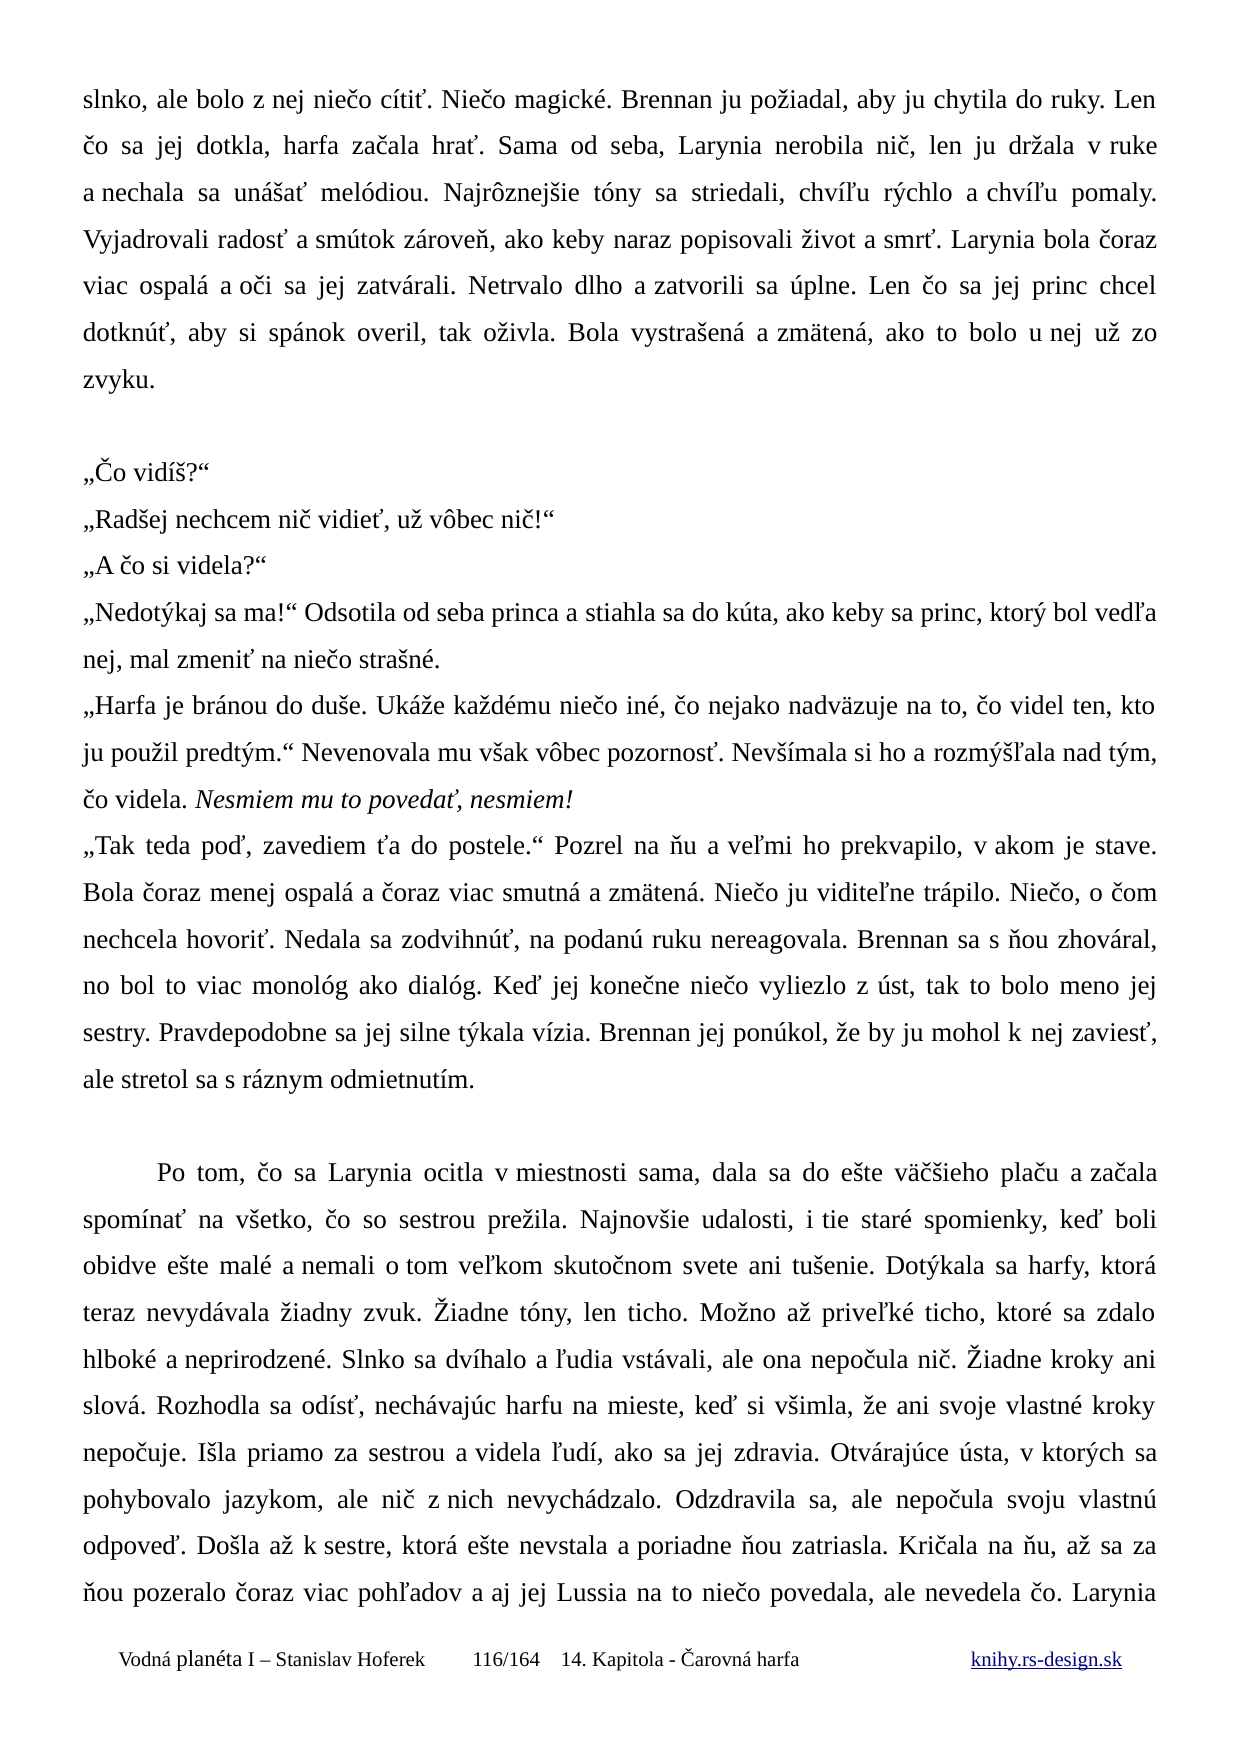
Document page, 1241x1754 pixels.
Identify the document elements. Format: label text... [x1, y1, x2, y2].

text „Čo vidíš?“ [83, 456, 1157, 487]
text „Nedotýkaj sa ma!“ Odsotila od seba princa a stiahla sa do kúta, ako keby sa princ, ktorý bol vedľa nej, mal zmeniť na niečo strašné. [83, 596, 1157, 674]
text Po tom, čo sa Larynia ocitla v miestnosti sama, dala sa do ešte väčšieho plaču a začala spomínať na všetko, čo so sestrou prežila. Najnovšie udalosti, i tie staré spomienky, keď boli obidve ešte malé a nemali o tom veľkom skutočnom svete ani tušenie. Dotýkala sa harfy, ktorá teraz nevydávala žiadny zvuk. Žiadne tóny, len ticho. Možno až priveľké ticho, ktoré sa zdalo hlboké a neprirodzené. Slnko sa dvíhalo a ľudia vstávali, ale ona nepočula nič. Žiadne kroky ani slová. Rozhodla sa odísť, nechávajúc harfu na mieste, keď si všimla, že ani svoje vlastné kroky nepočuje. Išla priamo za sestrou a videla ľudí, ako sa jej zdravia. Otvárajúce ústa, v ktorých sa pohybovalo jazykom, ale nič z nich nevychádzalo. Odzdravila sa, ale nepočula svoju vlastnú odpoveď. Došla až k sestre, ktorá ešte nevstala a poriadne ňou zatriasla. Kričala na ňu, až sa za ňou pozeralo čoraz viac pohľadov a aj jej Lussia na to niečo povedala, ale nevedela čo. Larynia [83, 1156, 1157, 1607]
text „Radšej nechcem nič vidieť, už vôbec nič!“ [83, 503, 1157, 534]
text „Tak teda poď, zavediem ťa do postele.“ Pozrel na ňu a veľmi ho prekvapilo, v akom je stave. Bola čoraz menej ospalá a čoraz viac smutná a zmätená. Niečo ju viditeľne trápilo. Niečo, o čom nechcela hovoriť. Nedala sa zodvihnúť, na podanú ruku nereagovala. Brennan sa s ňou zhováral, no bol to viac monológ ako dialóg. Keď jej konečne niečo vyliezlo z úst, tak to bolo meno jej sestry. Pravdepodobne sa jej silne týkala vízia. Brennan jej ponúkol, že by ju mohol k nej zaviesť, ale stretol sa s ráznym odmietnutím. [83, 829, 1157, 1094]
text „Harfa je bránou do duše. Ukáže každému niečo iné, čo nejako nadväzuje na to, čo videl ten, kto ju použil predtým.“ Nevenovala mu však vôbec pozornosť. Nevšímala si ho a rozmýšľala nad tým, čo videla. Nesmiem mu to povedať, nesmiem! [83, 689, 1157, 814]
text slnko, ale bolo z nej niečo cítiť. Niečo magické. Brennan ju požiadal, aby ju chytila do ruky. Len čo sa jej dotkla, harfa začala hrať. Sama od seba, Larynia nerobila nič, len ju držala v ruke a nechala sa unášať melódiou. Najrôznejšie tóny sa striedali, chvíľu rýchlo a chvíľu pomaly. Vyjadrovali radosť a smútok zároveň, ako keby naraz popisovali život a smrť. Larynia bola čoraz viac ospalá a oči sa jej zatvárali. Netrvalo dlho a zatvorili sa úplne. Len čo sa jej princ chcel dotknúť, aby si spánok overil, tak oživla. Bola vystrašená a zmätená, ako to bolo u nej už zo zvyku. [83, 83, 1157, 394]
text „A čo si videla?“ [83, 549, 1157, 581]
